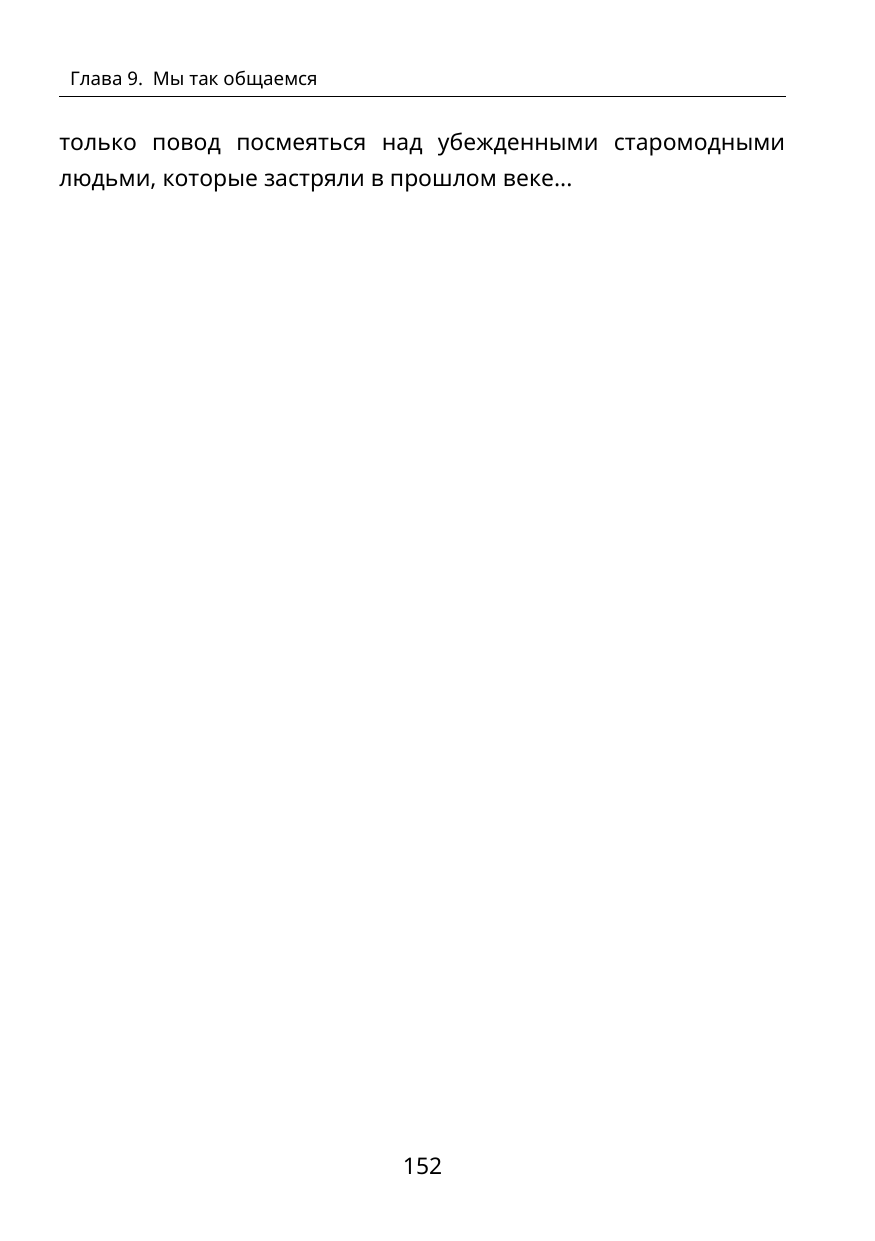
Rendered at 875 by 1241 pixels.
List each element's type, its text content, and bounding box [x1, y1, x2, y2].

text только повод посмеяться над убежденными старомодными людьми, которые застряли в прошлом веке... [59, 126, 786, 193]
